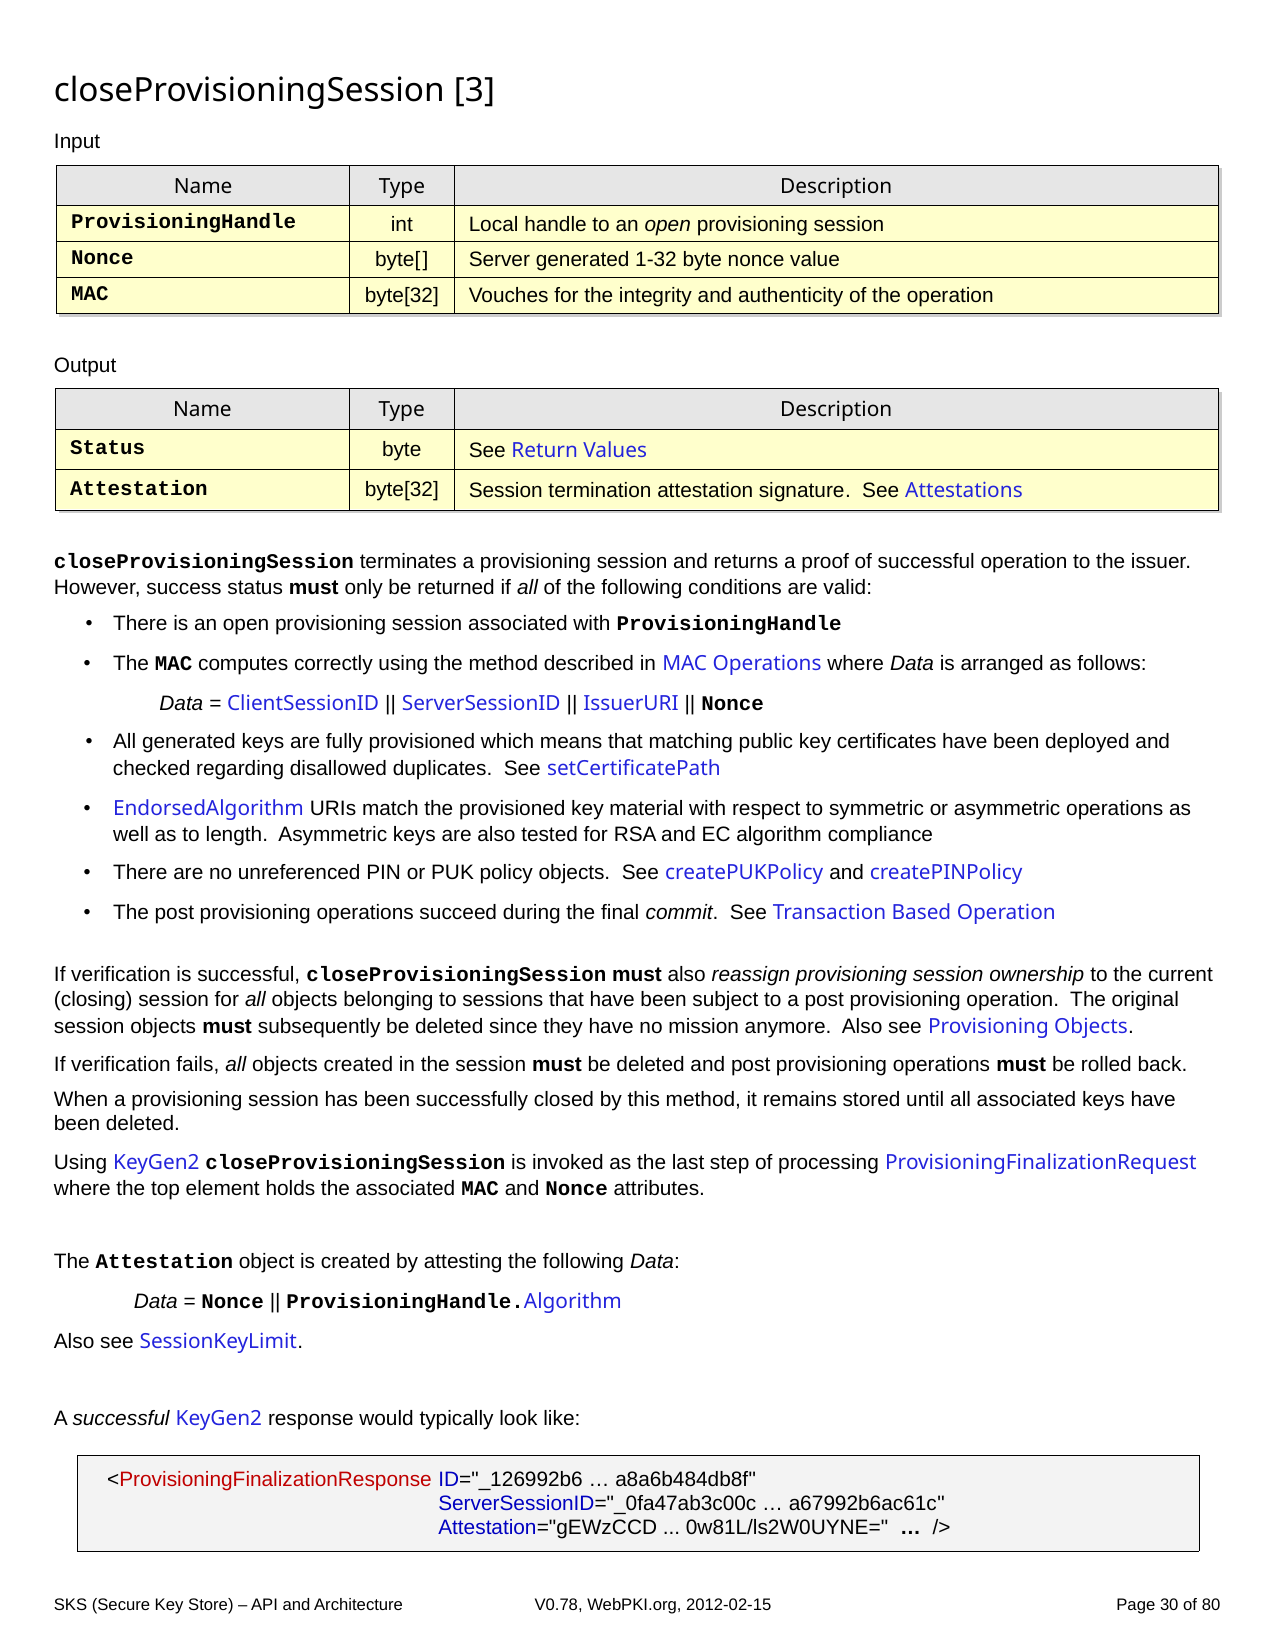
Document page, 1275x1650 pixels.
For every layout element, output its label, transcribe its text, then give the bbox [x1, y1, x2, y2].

text If verification fails, all objects created in the session must be deleted and post provisioning operations must be rolled back. [54, 1051, 1221, 1075]
table_cell MAC [57, 278, 349, 313]
table_header Name [57, 166, 349, 205]
list The post provisioning operations succeed during the final commit. See Transaction Based Operation [83, 897, 1221, 926]
table_cell byte[ ] [350, 242, 454, 277]
list There are no unreferenced PIN or PUK policy objects. See createPUKPolicy and createPINPolicy [83, 857, 1221, 886]
table_cell byte⁮[32] [350, 278, 454, 313]
text Using KeyGen2 closeProvisioningSession is invoked as the last step of processing ProvisioningFinalizationRequest where the top element holds the associated MAC and Nonce attributes. [54, 1147, 1221, 1201]
subtitle closeProvisioningSession [3] [54, 66, 1221, 111]
text If verification is successful, closeProvisioningSession must also reassign provisioning session ownership to the current (closing) session for all objects belonging to sessions that have been subject to a post provisioning operation. The original session objects must subsequently be deleted since they have no mission anymore. Also see Provisioning Objects. [54, 961, 1221, 1040]
table_cell byte [350, 430, 454, 469]
table_cell Status [56, 430, 349, 469]
list All generated keys are fully provisioned which means that matching public key certificates have been deployed and checked regarding disallowed duplicates. See setCertificatePath [85, 729, 1221, 781]
table_cell Nonce [57, 242, 349, 277]
table_header Description [455, 389, 1218, 429]
text A successful KeyGen2 response would typically look like: [54, 1403, 1221, 1431]
text When a provisioning session has been successfully closed by this method, it remains stored until all associated keys have been deleted. [54, 1087, 1221, 1135]
text closeProvisioningSession terminates a provisioning session and returns a proof of successful operation to the issuer. However, success status must only be returned if all of the following conditions are valid: [54, 549, 1221, 599]
table_header Type [350, 166, 454, 205]
list Data = ClientSessionID || ServerSessionID || IssuerURI || Nonce [83, 688, 1221, 717]
table_cell Local handle to an open provisioning session [455, 206, 1218, 241]
text Also see SessionKeyLimit. [54, 1327, 1221, 1355]
text Output [54, 352, 1221, 376]
table_cell Server generated 1-32 byte nonce value [455, 242, 1218, 277]
table_cell byte[32] [350, 470, 454, 509]
text Data = Nonce || ProvisioningHandle.Algorithm [54, 1286, 1221, 1315]
table_cell int [350, 206, 454, 241]
table_cell Session termination attestation signature. See Attestations [455, 470, 1218, 509]
list The MAC computes correctly using the method described in MAC Operations where Data is arranged as follows: [83, 648, 1221, 677]
table_header Type [350, 389, 454, 429]
table_header Name [56, 389, 349, 429]
table_cell ProvisioningHandle [57, 206, 349, 241]
list EndorsedAlgorithm URIs match the provisioned key material with respect to symmetric or asymmetric operations as well as to length. Asymmetric keys are also tested for RSA and EC algorithm compliance [83, 793, 1221, 845]
list There is an open provisioning session associated with ProvisioningHandle [85, 610, 1221, 636]
table_cell Vouches for the integrity and authenticity of the operation [455, 278, 1218, 313]
table_header Description [455, 166, 1218, 205]
table_cell See Return Values [455, 430, 1218, 469]
text Input [54, 129, 1221, 153]
table_cell Attestation [56, 470, 349, 509]
text The Attestation object is created by attesting the following Data: [54, 1249, 1221, 1274]
table_header <ProvisioningFinalizationResponse ID="_126992b6 … a8a6b484db8f" ServerSessionID="_0fa47ab3c00c … a67992b6ac61c" Attestation="gEWzCCD ... 0w81L/ls2W0UYNE=" … /> [78, 1456, 1199, 1551]
